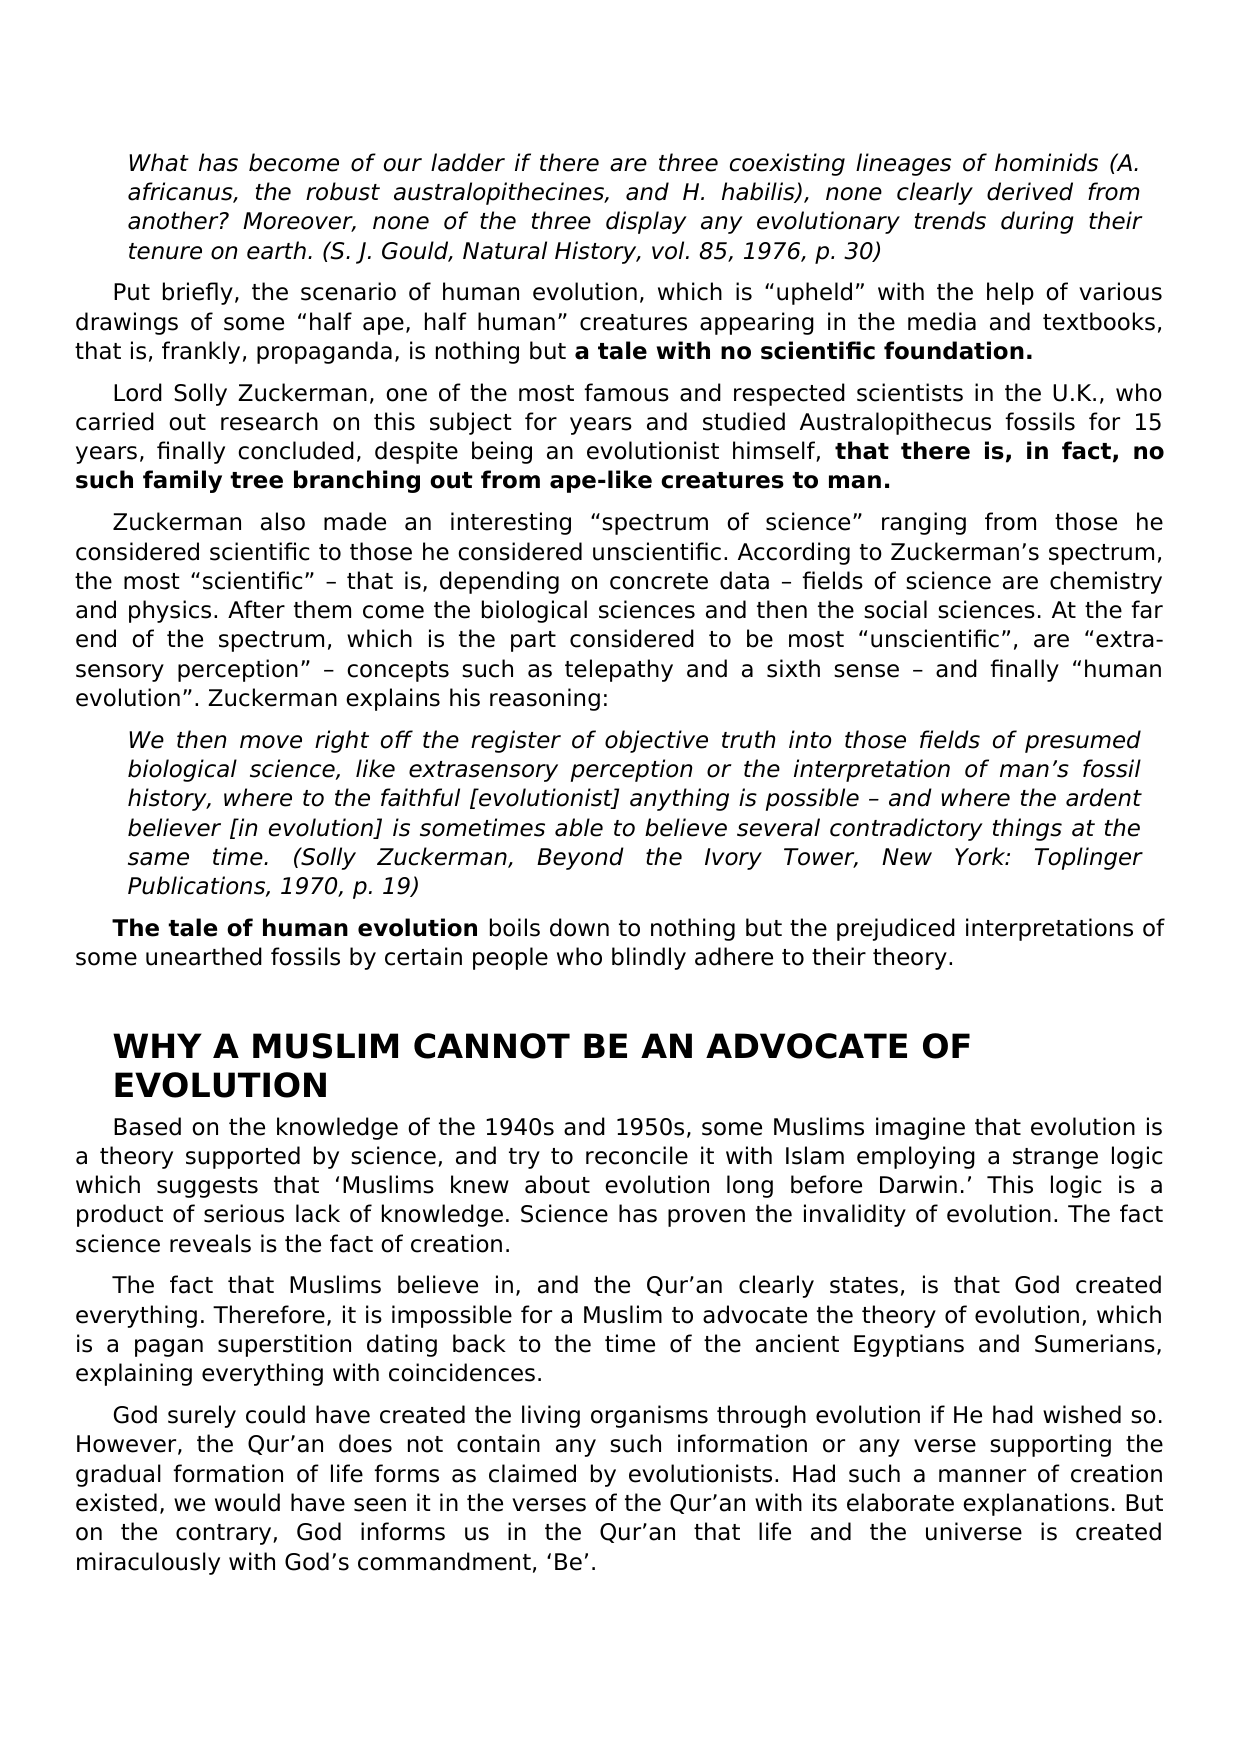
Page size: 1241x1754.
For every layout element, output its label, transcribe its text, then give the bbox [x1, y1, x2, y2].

subtitle WHY A MUSLIM CANNOT BE AN ADVOCATE OF EVOLUTION [112, 1028, 1165, 1106]
text The fact that Muslims believe in, and the Qur’an clearly states, is that God created everything. Therefore, it is impossible for a Muslim to advocate the theory of evolution, which is a pagan superstition dating back to the time of the ancient Egyptians and Sumerians, explaining everything with coincidences. [75, 1273, 1165, 1387]
text Put briefly, the scenario of human evolution, which is “upheld” with the help of various drawings of some “half ape, half human” creatures appearing in the media and textbooks, that is, frankly, propaganda, is nothing but a tale with no scientific foundation. [75, 279, 1165, 365]
text Zuckerman also made an interesting “spectrum of science” ranging from those he considered scientific to those he considered unscientific. According to Zuckerman’s spectrum, the most “scientific” – that is, depending on concrete data – fields of science are chemistry and physics. After them come the biological sciences and then the social sciences. At the far end of the spectrum, which is the part considered to be most “unscientific”, are “extra-sensory perception” – concepts such as telepathy and a sixth sense – and finally “human evolution”. Zuckerman explains his reasoning: [75, 509, 1165, 712]
text Based on the knowledge of the 1940s and 1950s, some Muslims imagine that evolution is a theory supported by science, and try to reconcile it with Islam employing a strange logic which suggests that ‘Muslims knew about evolution long before Darwin.’ This logic is a product of serious lack of knowledge. Science has proven the invalidity of evolution. The fact science reveals is the fact of creation. [75, 1114, 1165, 1258]
text Lord Solly Zuckerman, one of the most famous and respected scientists in the U.K., who carried out research on this subject for years and studied Australopithecus fossils for 15 years, finally concluded, despite being an evolutionist himself, that there is, in fact, no such family tree branching out from ape-like creatures to man. [75, 380, 1165, 494]
text God surely could have created the living organisms through evolution if He had wished so. However, the Qur’an does not contain any such information or any verse supporting the gradual formation of life forms as claimed by evolutionists. Had such a manner of creation existed, we would have seen it in the verses of the Qur’an with its elaborate explanations. But on the contrary, God informs us in the Qur’an that life and the universe is created miraculously with God’s commandment, ‘Be’. [75, 1402, 1165, 1575]
text What has become of our ladder if there are three coexisting lineages of hominids (A. africanus, the robust australopithecines, and H. habilis), none clearly derived from another? Moreover, none of the three display any evolutionary trends during their tenure on earth. (S. J. Gould, Natural History, vol. 85, 1976, p. 30) [127, 150, 1143, 264]
text We then move right off the register of objective truth into those fields of presumed biological science, like extrasensory perception or the interpretation of man’s fossil history, where to the faithful [evolutionist] anything is possible – and where the ardent believer [in evolution] is sometimes able to believe several contradictory things at the same time. (Solly Zuckerman, Beyond the Ivory Tower, New York: Toplinger Publications, 1970, p. 19) [127, 727, 1143, 900]
text The tale of human evolution boils down to nothing but the prejudiced interpretations of some unearthed fossils by certain people who blindly adhere to their theory. [75, 915, 1165, 971]
